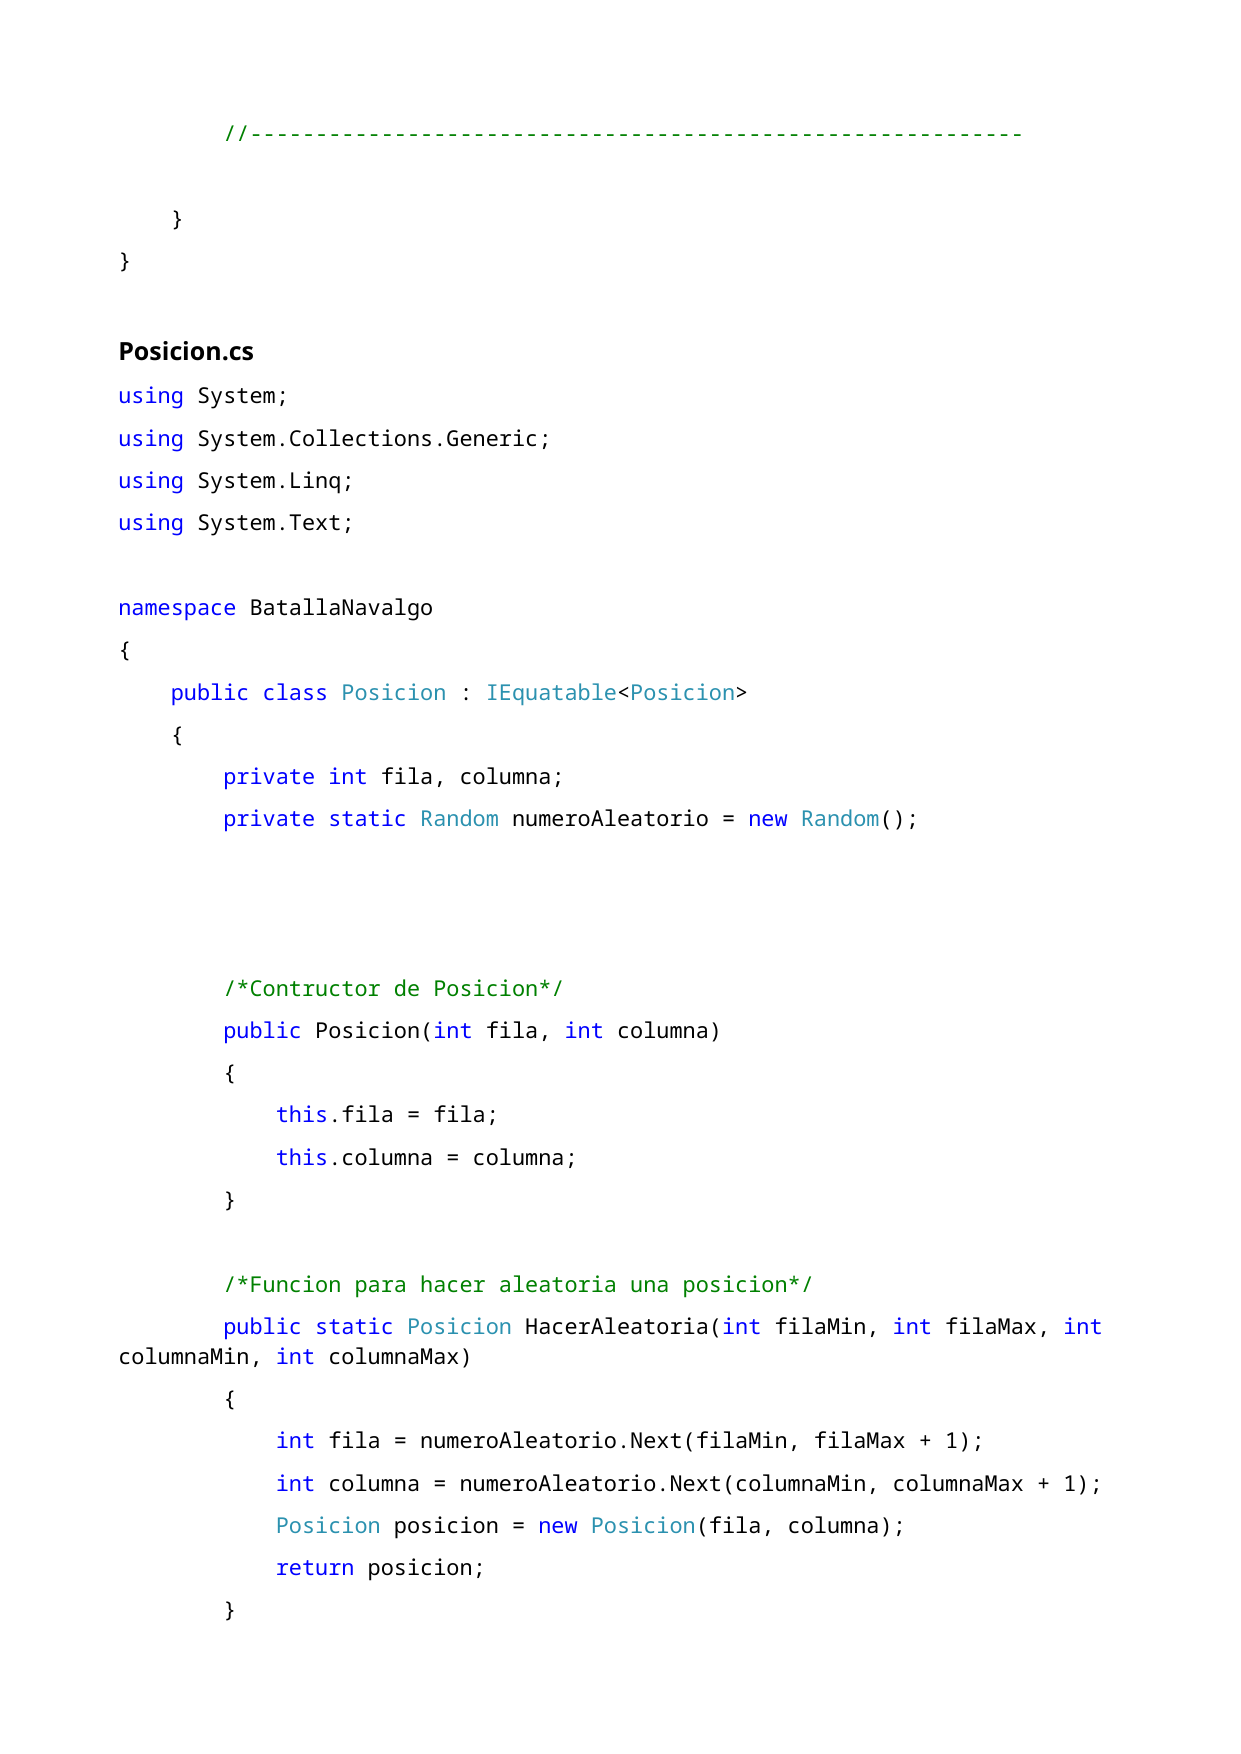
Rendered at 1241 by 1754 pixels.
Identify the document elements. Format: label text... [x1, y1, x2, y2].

text //----------------------------------------------------------- [118, 118, 1122, 148]
text } [118, 203, 1122, 232]
text Posicion.cs [118, 334, 1122, 368]
text namespace BatallaNavalgo [118, 592, 1122, 622]
text Posicion posicion = new Posicion(fila, columna); [118, 1510, 1122, 1539]
text public static Posicion HacerAleatoria(int filaMin, int filaMax, int columnaMin, int columnaMax) [118, 1311, 1122, 1370]
text private static Random numeroAleatorio = new Random(); [118, 803, 1122, 833]
text /*Contructor de Posicion*/ [118, 972, 1122, 1002]
text private int fila, columna; [118, 761, 1122, 791]
text using System; [118, 380, 1122, 410]
text using System.Linq; [118, 465, 1122, 495]
text } [118, 245, 1122, 275]
text public Posicion(int fila, int columna) [118, 1015, 1122, 1044]
text } [118, 1184, 1122, 1214]
text /*Funcion para hacer aleatoria una posicion*/ [118, 1268, 1122, 1298]
text { [118, 719, 1122, 748]
text using System.Collections.Generic; [118, 423, 1122, 452]
text this.columna = columna; [118, 1142, 1122, 1171]
text { [118, 634, 1122, 664]
text { [118, 1057, 1122, 1087]
text public class Posicion : IEquatable<Posicion> [118, 676, 1122, 706]
text return posicion; [118, 1552, 1122, 1582]
text int fila = numeroAleatorio.Next(filaMin, filaMax + 1); [118, 1425, 1122, 1455]
text using System.Text; [118, 507, 1122, 537]
text } [118, 1594, 1122, 1624]
text int columna = numeroAleatorio.Next(columnaMin, columnaMax + 1); [118, 1467, 1122, 1497]
text { [118, 1383, 1122, 1413]
text this.fila = fila; [118, 1099, 1122, 1129]
